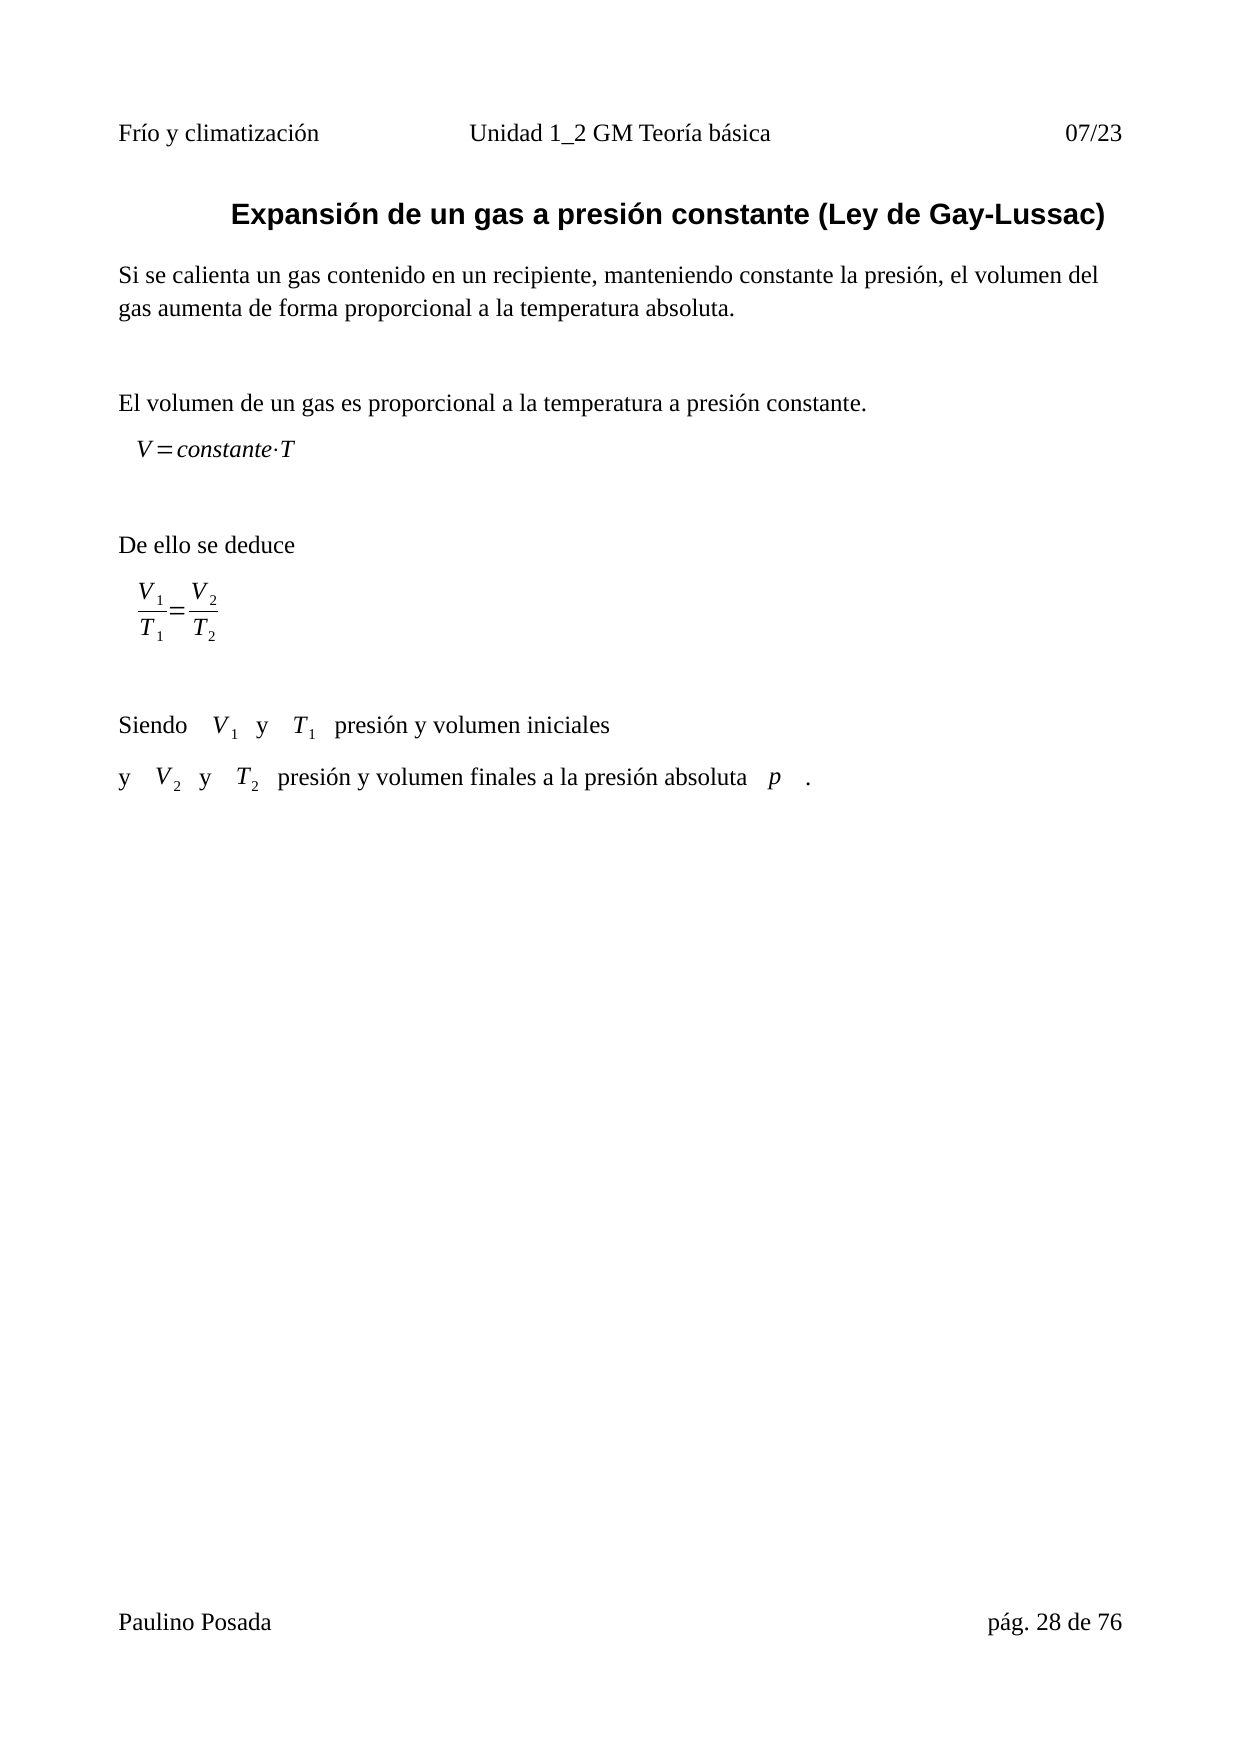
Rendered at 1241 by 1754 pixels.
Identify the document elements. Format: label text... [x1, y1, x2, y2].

text De ello se deduce [118, 530, 1122, 559]
text Si se calienta un gas contenido en un recipiente, manteniendo constante la presión, el volumen del gas aumenta de forma proporcional a la temperatura absoluta. [118, 260, 1122, 322]
subtitle Expansión de un gas a presión constante (Ley de Gay-Lussac) [118, 197, 1122, 231]
text Siendo y presión y volumen iniciales [118, 711, 1122, 743]
text y y presión y volumen finales a la presión absoluta . [118, 762, 1122, 794]
text El volumen de un gas es proporcional a la temperatura a presión constante. [118, 388, 1122, 417]
